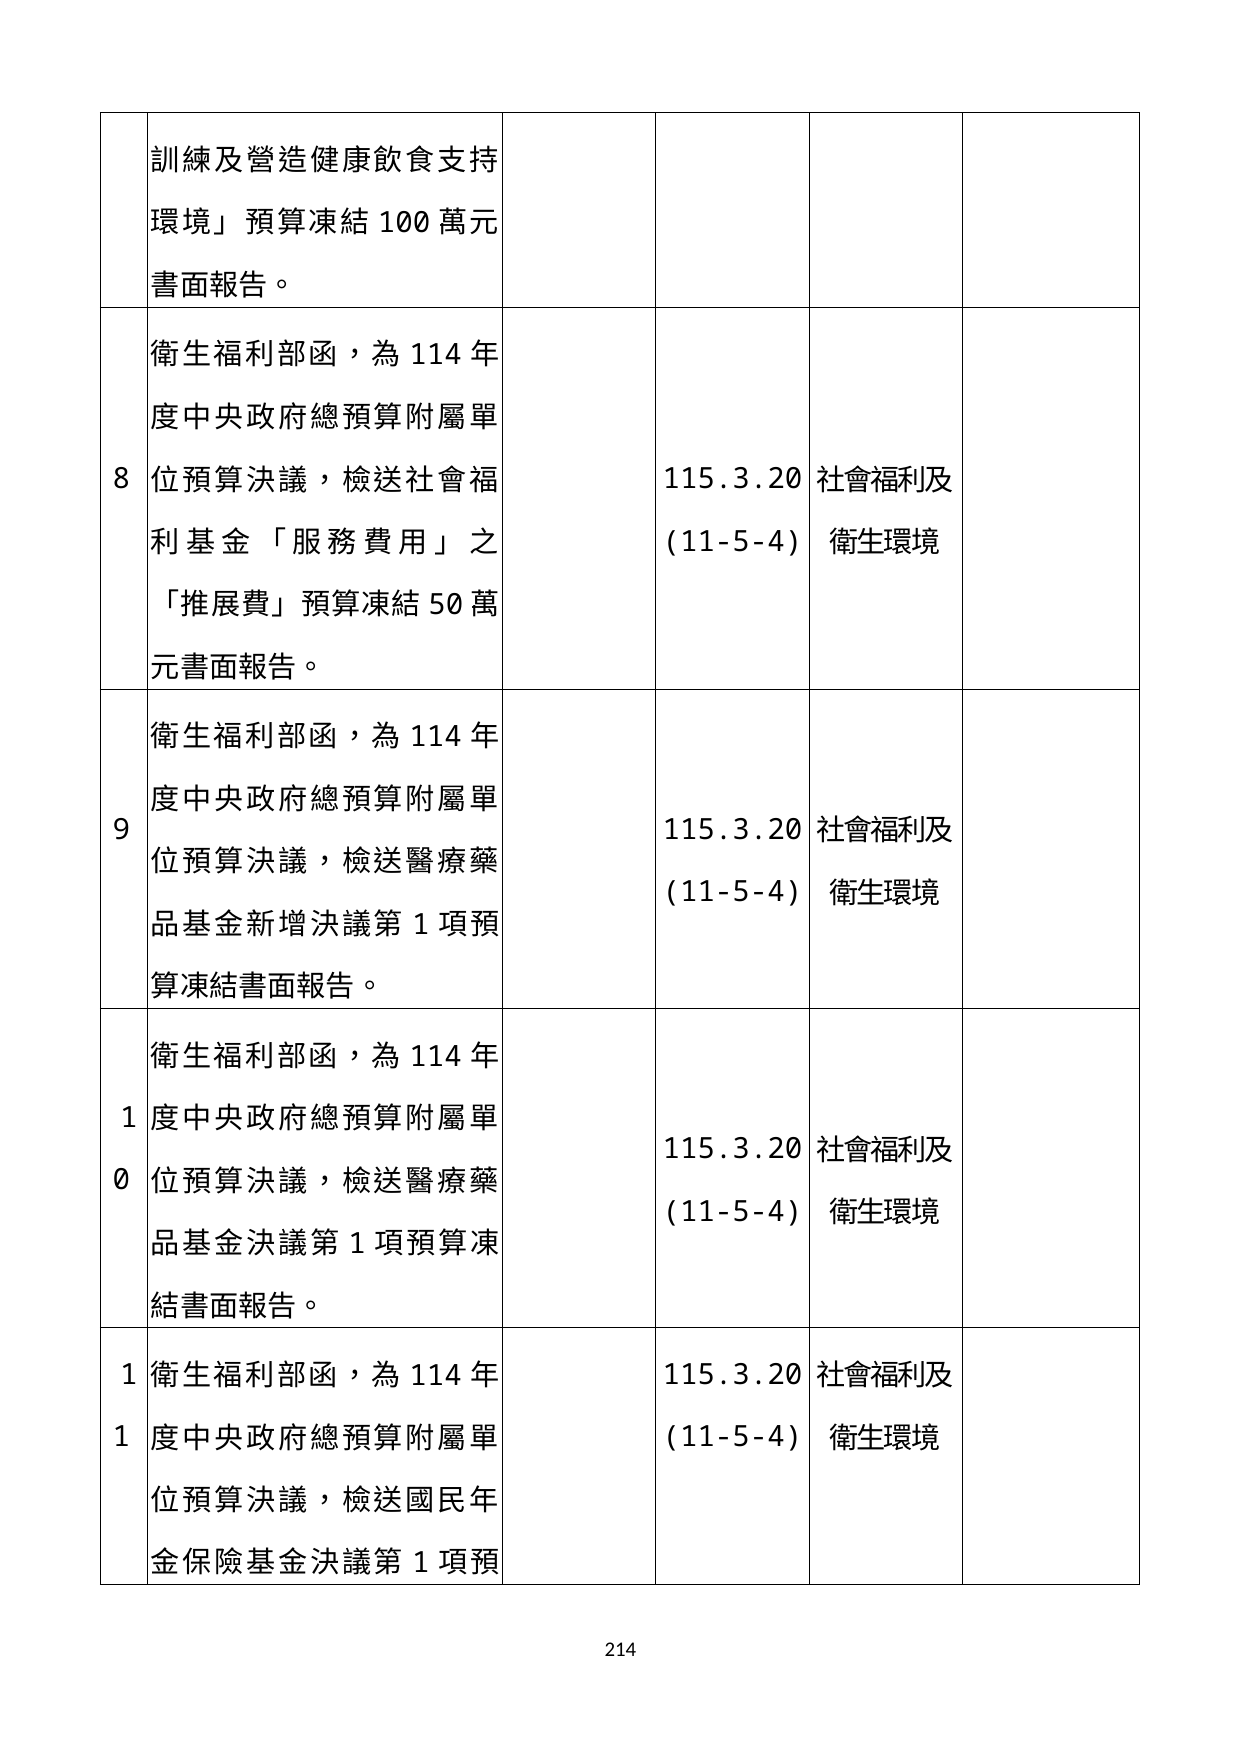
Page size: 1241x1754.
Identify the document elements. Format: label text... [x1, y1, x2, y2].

table_cell [656, 113, 809, 307]
table_cell [101, 1009, 147, 1327]
table_cell [503, 113, 655, 307]
table_cell [101, 308, 147, 688]
table_cell [963, 1009, 1139, 1327]
table_cell 衛生福利部函，為114年度中央政府總預算附屬單位預算決議，檢送醫療藥品基金新增決議第1項預算凍結書面報告。 [148, 690, 502, 1008]
table_cell 115.3.20 (11-5-4) [656, 690, 809, 1008]
table_cell [963, 113, 1139, 307]
table_cell [101, 690, 147, 1008]
table_cell [503, 1009, 655, 1327]
table_cell [503, 1328, 655, 1584]
table_cell 社會福利及 衛生環境 [810, 308, 962, 688]
table_cell [810, 113, 962, 307]
table_cell [963, 690, 1139, 1008]
table_cell [503, 690, 655, 1008]
table_cell 衛生福利部函，為114年度中央政府總預算附屬單位預算決議，檢送醫療藥品基金決議第1項預算凍結書面報告。 [148, 1009, 502, 1327]
table_cell 115.3.20 (11-5-4) [656, 1009, 809, 1327]
table_cell [101, 113, 147, 307]
table_cell 社會福利及 衛生環境 [810, 690, 962, 1008]
table_cell [101, 1328, 147, 1584]
table_cell 115.3.20 (11-5-4) [656, 308, 809, 688]
table_cell 115.3.20 (11-5-4) [656, 1328, 809, 1584]
table_cell 衛生福利部函，為114年度中央政府總預算附屬單位預算決議，檢送國民年金保險基金決議第1項預 [148, 1328, 502, 1584]
table_cell [963, 308, 1139, 688]
table_cell [963, 1328, 1139, 1584]
table_cell 社會福利及 衛生環境 [810, 1328, 962, 1584]
table_cell 訓練及營造健康飲食支持環境」預算凍結100萬元書面報告。 [148, 113, 502, 307]
table_cell 社會福利及 衛生環境 [810, 1009, 962, 1327]
table_cell [503, 308, 655, 688]
table_cell 衛生福利部函，為114年度中央政府總預算附屬單位預算決議，檢送社會福利基金「服務費用」之「推展費」預算凍結50萬元書面報告。 [148, 308, 502, 688]
